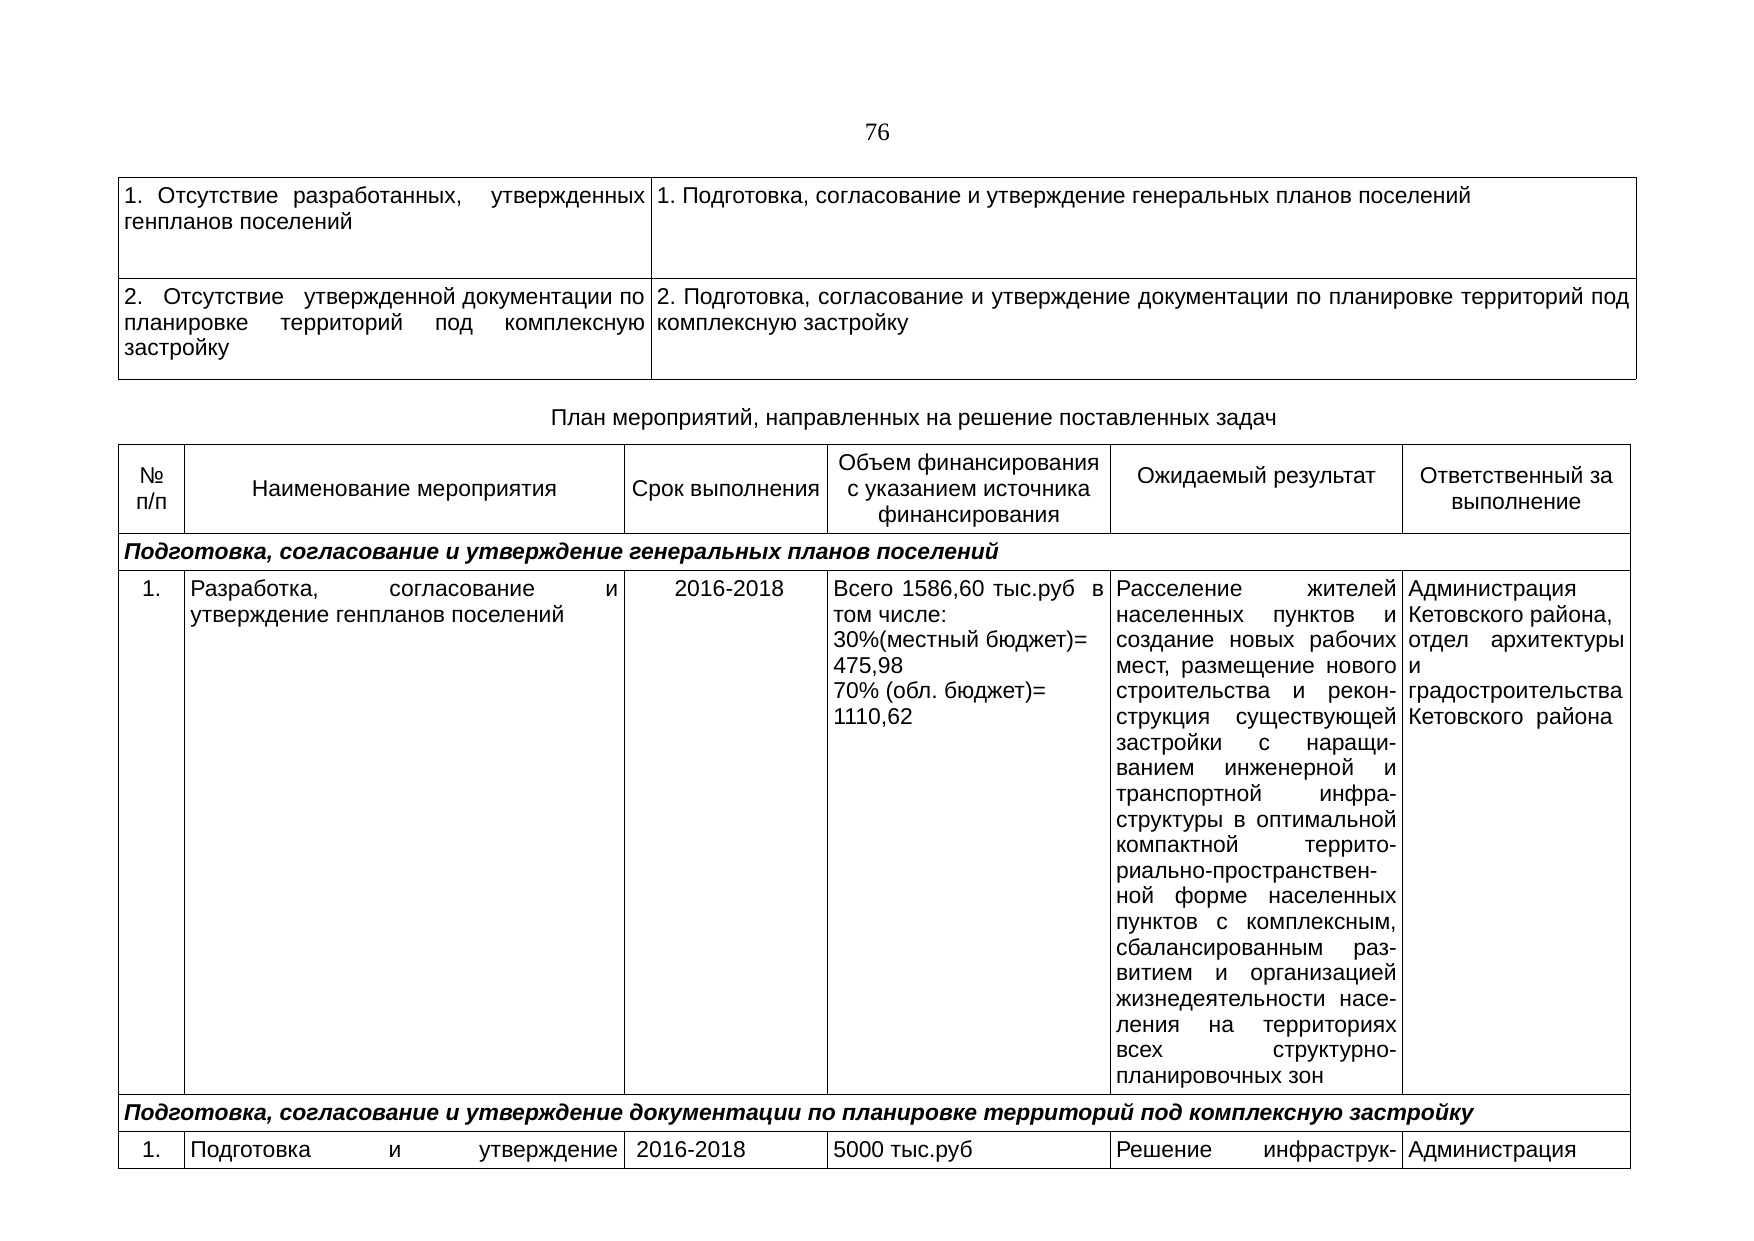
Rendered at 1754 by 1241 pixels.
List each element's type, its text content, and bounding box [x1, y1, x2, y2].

table_cell 1. [119, 571, 184, 1094]
table_cell 2016-2018 [625, 571, 827, 1094]
table_cell 2016-2018 [625, 1132, 827, 1168]
table_cell Подготовка, согласование и утверждение документации по планировке территорий под комплексную застройку [119, 1095, 1630, 1131]
table_cell Подготовка, согласование и утверждение генеральных планов поселений [119, 534, 1630, 570]
table_cell Разработка, согласование и утверждение генпланов поселений [185, 571, 624, 1094]
text План мероприятий, направленных на решение поставленных задач [118, 405, 1636, 430]
table_cell Администрация [1403, 1132, 1630, 1168]
table_header № п/п [119, 445, 184, 533]
table_header Наименование мероприятия [185, 445, 624, 533]
table_cell Всего 1586,60 тыс.руб в том числе: 30%(местный бюджет)= 475,98 70% (обл. бюджет)= 1110,62 [828, 571, 1110, 1094]
table_cell 1. [119, 1132, 184, 1168]
table_header Объем финансирования с указанием источника финансирования [828, 445, 1110, 533]
table_cell Расселение жителей населенных пунктов и создание новых рабочих мест, размещение нового строительства и рекон-струкция существующей застройки с наращи-ванием инженерной и транспортной инфра-структуры в оптимальной компактной террито-риально-пространствен-ной форме населенных пунктов с комплексным, сбалансированным раз-витием и организацией жизнедеятельности насе-ления на территориях всех структурно-планировочных зон [1111, 571, 1402, 1094]
table_cell 5000 тыс.руб [828, 1132, 1110, 1168]
table_cell Решение инфраструк- [1111, 1132, 1402, 1168]
table_cell 1. Отсутствие разработанных, утвержденных генпланов поселений [119, 178, 651, 278]
table_cell 2. Отсутствие утвержденной документации по планировке территорий под комплексную застройку [119, 279, 651, 379]
table_cell 2. Подготовка, согласование и утверждение документации по планировке территорий под комплексную застройку [652, 279, 1636, 379]
table_cell Подготовка и утверждение [185, 1132, 624, 1168]
table_header Ответственный за выполнение [1403, 445, 1630, 533]
table_header Ожидаемый результат [1111, 445, 1402, 533]
table_header Срок выполнения [625, 445, 827, 533]
table_cell Администрация Кетовского района, отдел архитектуры и градостроительства Кетовского района [1403, 571, 1630, 1094]
table_cell 1. Подготовка, согласование и утверждение генеральных планов поселений [652, 178, 1636, 278]
